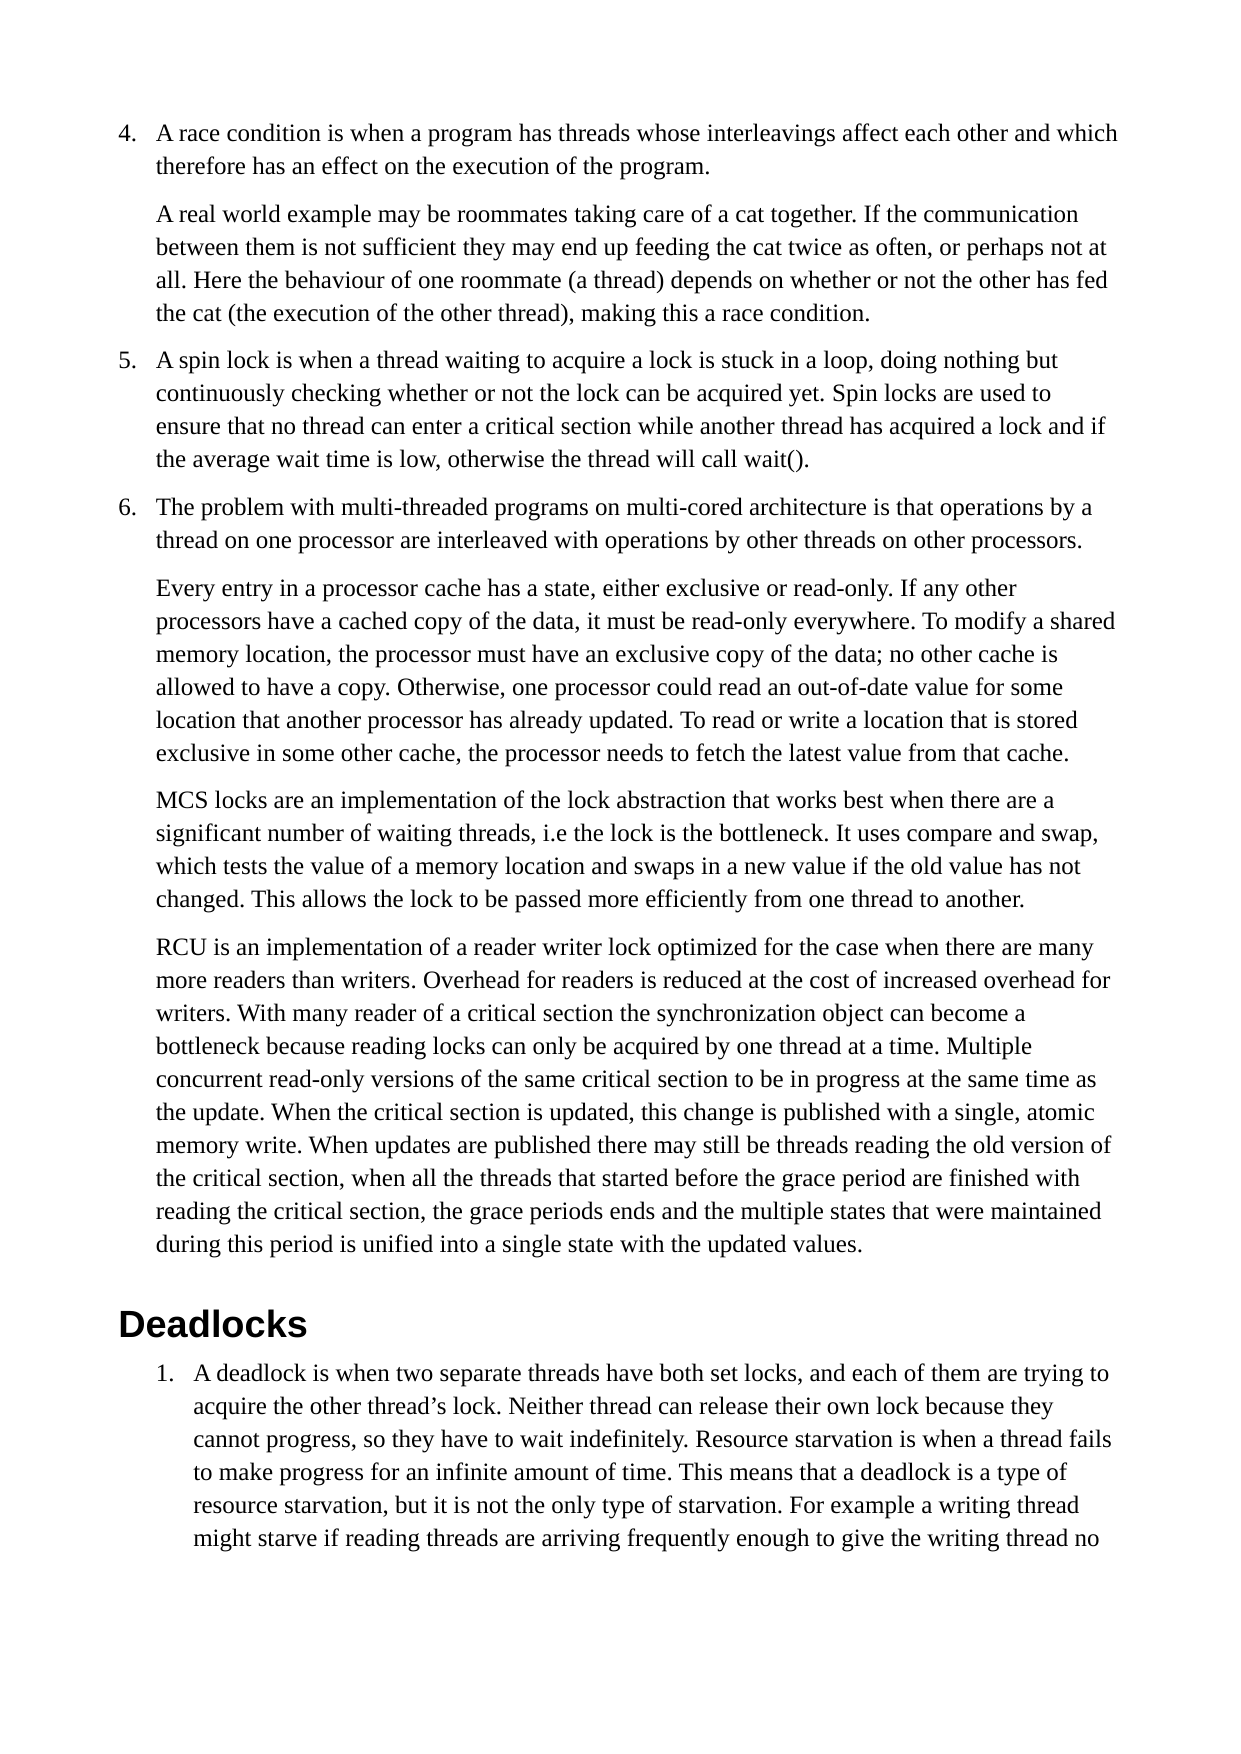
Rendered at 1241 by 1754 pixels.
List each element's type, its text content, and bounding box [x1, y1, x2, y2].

subtitle Deadlocks [118, 1302, 1122, 1346]
list A race condition is when a program has threads whose interleavings affect each other and which therefore has an effect on the execution of the program. [118, 118, 1122, 180]
list RCU is an implementation of a reader writer lock optimized for the case when there are many more readers than writers. Overhead for readers is reduced at the cost of increased overhead for writers. With many reader of a critical section the synchronization object can become a bottleneck because reading locks can only be acquired by one thread at a time. Multiple concurrent read-only versions of the same critical section to be in progress at the same time as the update. When the critical section is updated, this change is published with a single, atomic memory write. When updates are published there may still be threads reading the old version of the critical section, when all the threads that started before the grace period are finished with reading the critical section, the grace periods ends and the multiple states that were maintained during this period is unified into a single state with the updated values. [118, 932, 1122, 1258]
list A deadlock is when two separate threads have both set locks, and each of them are trying to acquire the other thread’s lock. Neither thread can release their own lock because they cannot progress, so they have to wait indefinitely. Resource starvation is when a thread fails to make progress for an infinite amount of time. This means that a deadlock is a type of resource starvation, but it is not the only type of starvation. For example a writing thread might starve if reading threads are arriving frequently enough to give the writing thread no [156, 1358, 1122, 1552]
list A real world example may be roommates taking care of a cat together. If the communication between them is not sufficient they may end up feeding the cat twice as often, or perhaps not at all. Here the behaviour of one roommate (a thread) depends on whether or not the other has fed the cat (the execution of the other thread), making this a race condition. [118, 199, 1122, 327]
list The problem with multi-threaded programs on multi-cored architecture is that operations by a thread on one processor are interleaved with operations by other threads on other processors. [118, 492, 1122, 554]
list Every entry in a processor cache has a state, either exclusive or read-only. If any other processors have a cached copy of the data, it must be read-only everywhere. To modify a shared memory location, the processor must have an exclusive copy of the data; no other cache is allowed to have a copy. Otherwise, one processor could read an out-of-date value for some location that another processor has already updated. To read or write a location that is stored exclusive in some other cache, the processor needs to fetch the latest value from that cache. [118, 573, 1122, 767]
list MCS locks are an implementation of the lock abstraction that works best when there are a significant number of waiting threads, i.e the lock is the bottleneck. It uses compare and swap, which tests the value of a memory location and swaps in a new value if the old value has not changed. This allows the lock to be passed more efficiently from one thread to another. [118, 785, 1122, 913]
list A spin lock is when a thread waiting to acquire a lock is stuck in a loop, doing nothing but continuously checking whether or not the lock can be acquired yet. Spin locks are used to ensure that no thread can enter a critical section while another thread has acquired a lock and if the average wait time is low, otherwise the thread will call wait(). [118, 345, 1122, 473]
